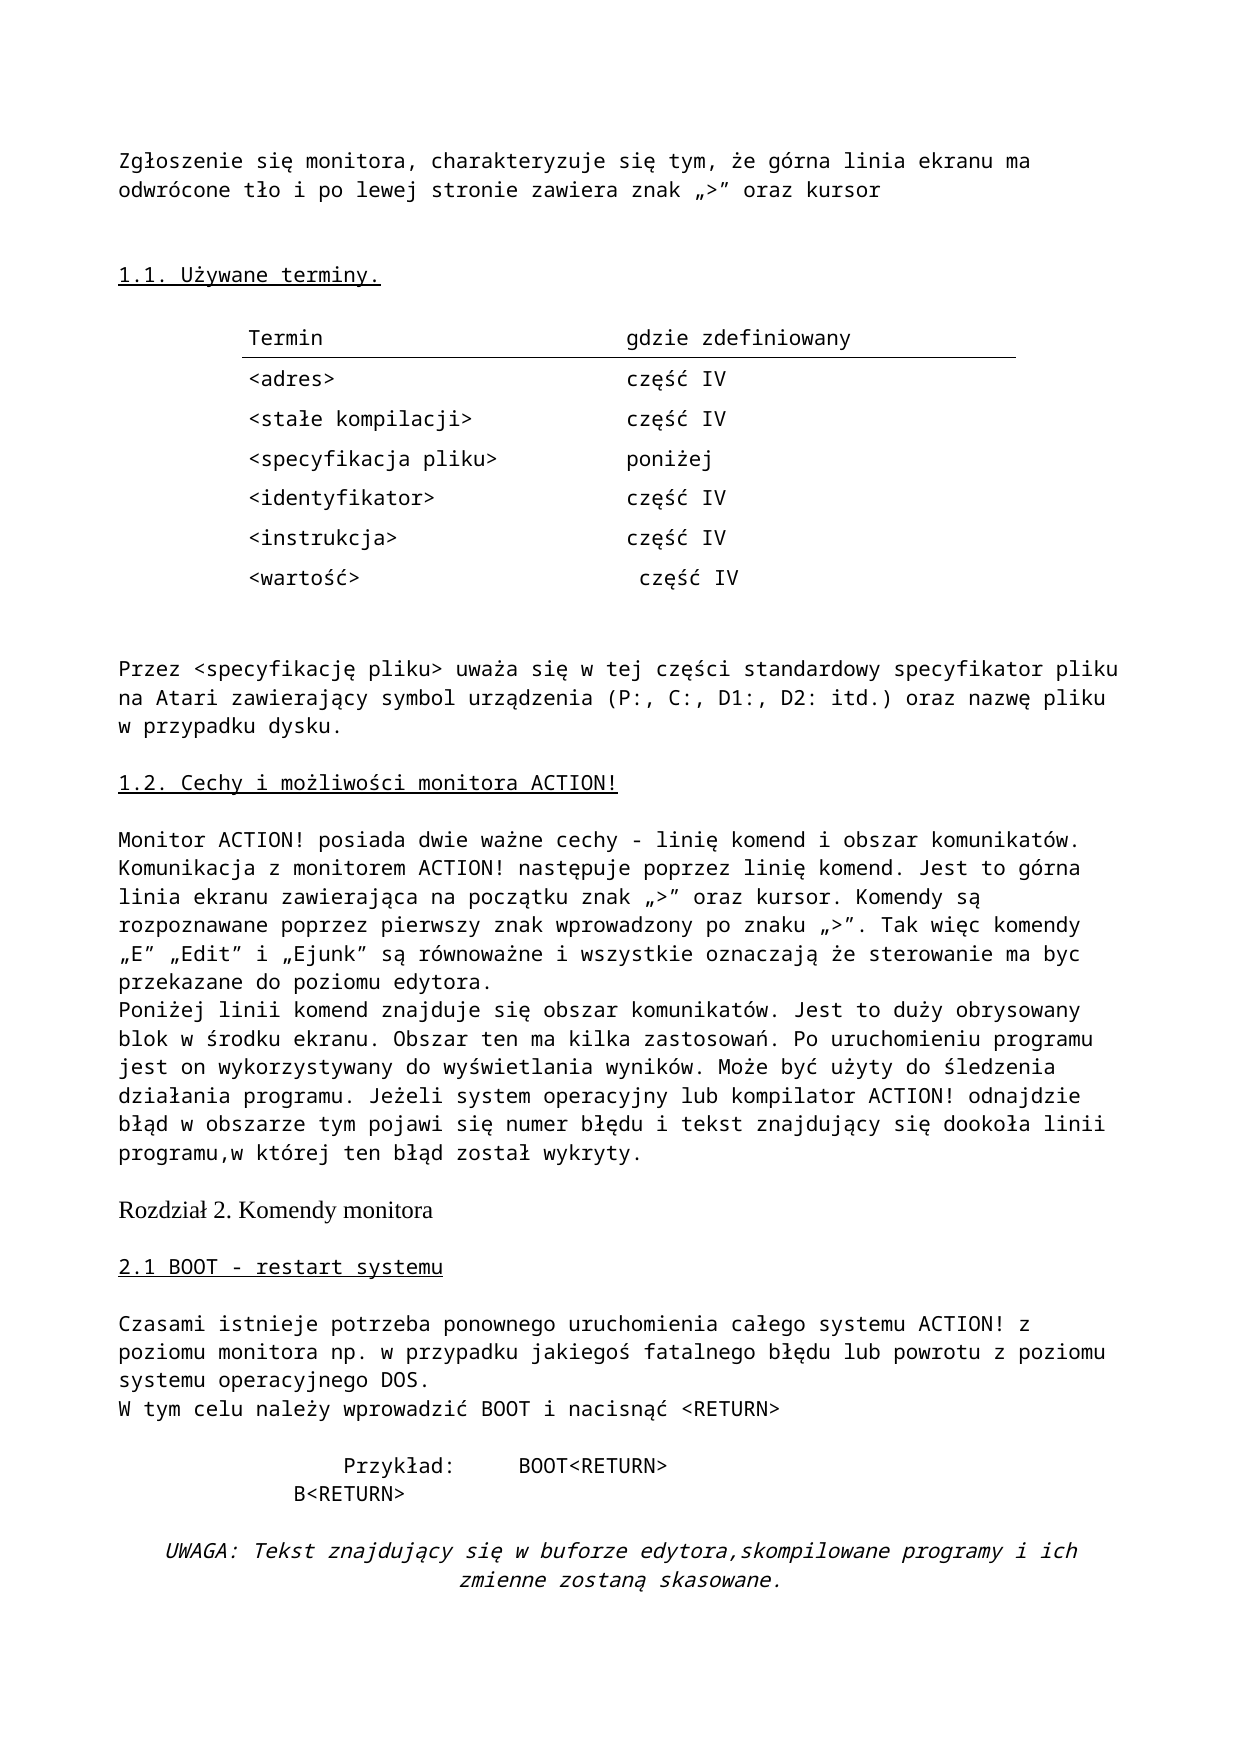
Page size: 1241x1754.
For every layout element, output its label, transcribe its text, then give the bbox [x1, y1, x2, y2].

text Przykład: BOOT<RETURN> [293, 1451, 1122, 1479]
text Czasami istnieje potrzeba ponownego uruchomienia całego systemu ACTION! z poziomu monitora np. w przypadku jakiegoś fatalnego błędu lub powrotu z poziomu systemu operacyjnego DOS. [118, 1309, 1122, 1394]
text Monitor ACTION! posiada dwie ważne cechy - linię komend i obszar komunikatów. [118, 825, 1122, 853]
table_cell <identyfikator> [242, 478, 620, 518]
table_cell część IV [620, 398, 1016, 438]
table_header Termin [242, 317, 620, 357]
text W tym celu należy wprowadzić BOOT i nacisnąć <RETURN> [118, 1394, 1122, 1422]
table_cell <wartość> [242, 558, 620, 597]
table_cell część IV [620, 478, 1016, 518]
table_cell część IV [620, 358, 1016, 398]
text 2.1 BOOT - restart systemu [118, 1252, 1122, 1280]
text 1.1. Używane terminy. [118, 260, 1122, 289]
text Zgłoszenie się monitora, charakteryzuje się tym, że górna linia ekranu ma odwrócone tło i po lewej stronie zawiera znak „>” oraz kursor [118, 147, 1122, 203]
text Komunikacja z monitorem ACTION! następuje poprzez linię komend. Jest to górna linia ekranu zawierająca na początku znak „>” oraz kursor. Komendy są rozpoznawane poprzez pierwszy znak wprowadzony po znaku „>”. Tak więc komendy „E” „Edit” i „Ejunk” są równoważne i wszystkie oznaczają że sterowanie ma byc przekazane do poziomu edytora. [118, 853, 1122, 996]
text Poniżej linii komend znajduje się obszar komunikatów. Jest to duży obrysowany blok w środku ekranu. Obszar ten ma kilka zastosowań. Po uruchomieniu programu jest on wykorzystywany do wyświetlania wyników. Może być użyty do śledzenia działania programu. Jeżeli system operacyjny lub kompilator ACTION! odnajdzie błąd w obszarze tym pojawi się numer błędu i tekst znajdujący się dookoła linii programu,w której ten błąd został wykryty. [118, 996, 1122, 1166]
text Przez <specyfikację pliku> uważa się w tej części standardowy specyfikator pliku na Atari zawierający symbol urządzenia (P:, C:, D1:, D2: itd.) oraz nazwę pliku w przypadku dysku. [118, 654, 1122, 740]
table_cell poniżej [620, 438, 1016, 478]
table_cell <stałe kompilacji> [242, 398, 620, 438]
text UWAGA: Tekst znajdujący się w buforze edytora,skompilowane programy i ich zmienne zostaną skasowane. [118, 1536, 1122, 1593]
text B<RETURN> [293, 1479, 1122, 1508]
table_cell część IV [620, 518, 1016, 558]
text 1.2. Cechy i możliwości monitora ACTION! [118, 768, 1122, 797]
table_cell <instrukcja> [242, 518, 620, 558]
table_cell <adres> [242, 358, 620, 398]
text Rozdział 2. Komendy monitora [118, 1195, 1122, 1223]
table_header gdzie zdefiniowany [620, 317, 1016, 357]
table_cell <specyfikacja pliku> [242, 438, 620, 478]
table_cell część IV [620, 558, 1016, 597]
